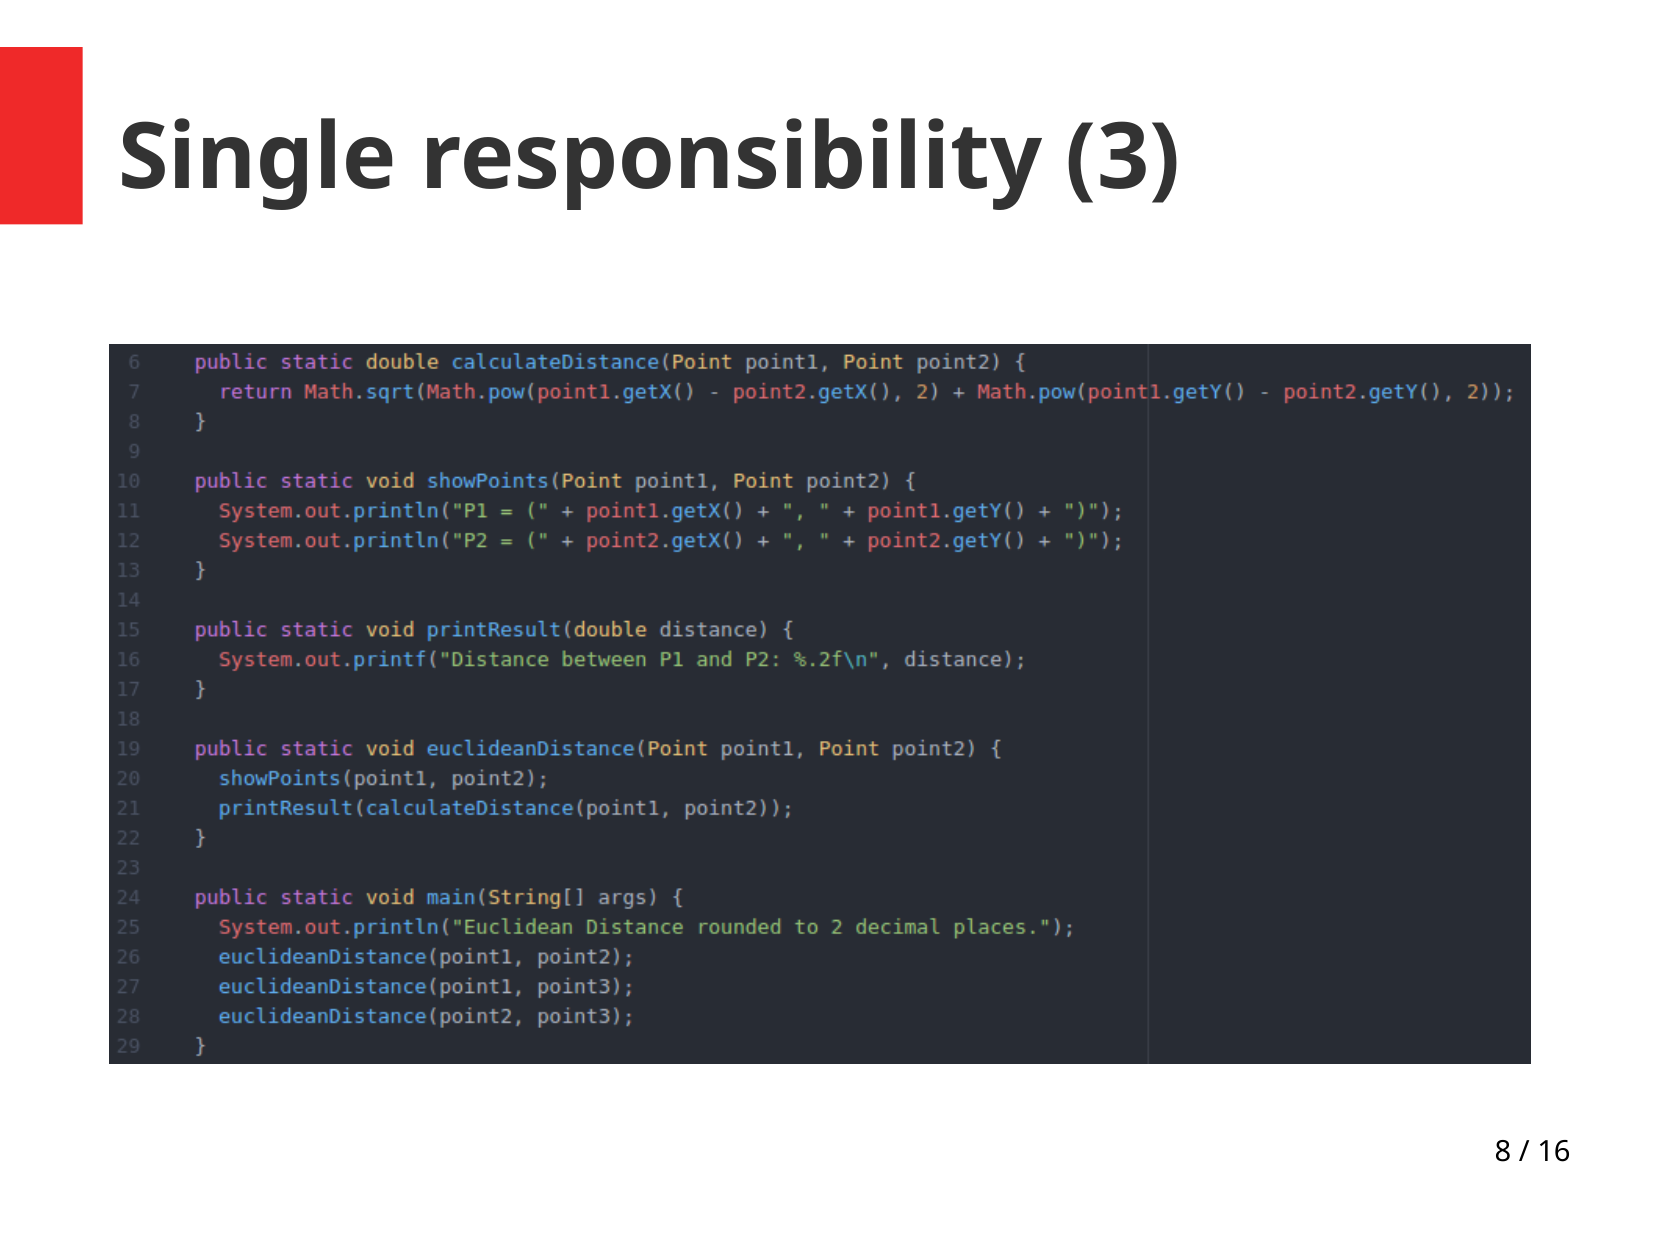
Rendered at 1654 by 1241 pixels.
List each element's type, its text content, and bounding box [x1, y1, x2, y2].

picture [109, 344, 1531, 1064]
title Single responsibility (3) [118, 49, 1571, 257]
